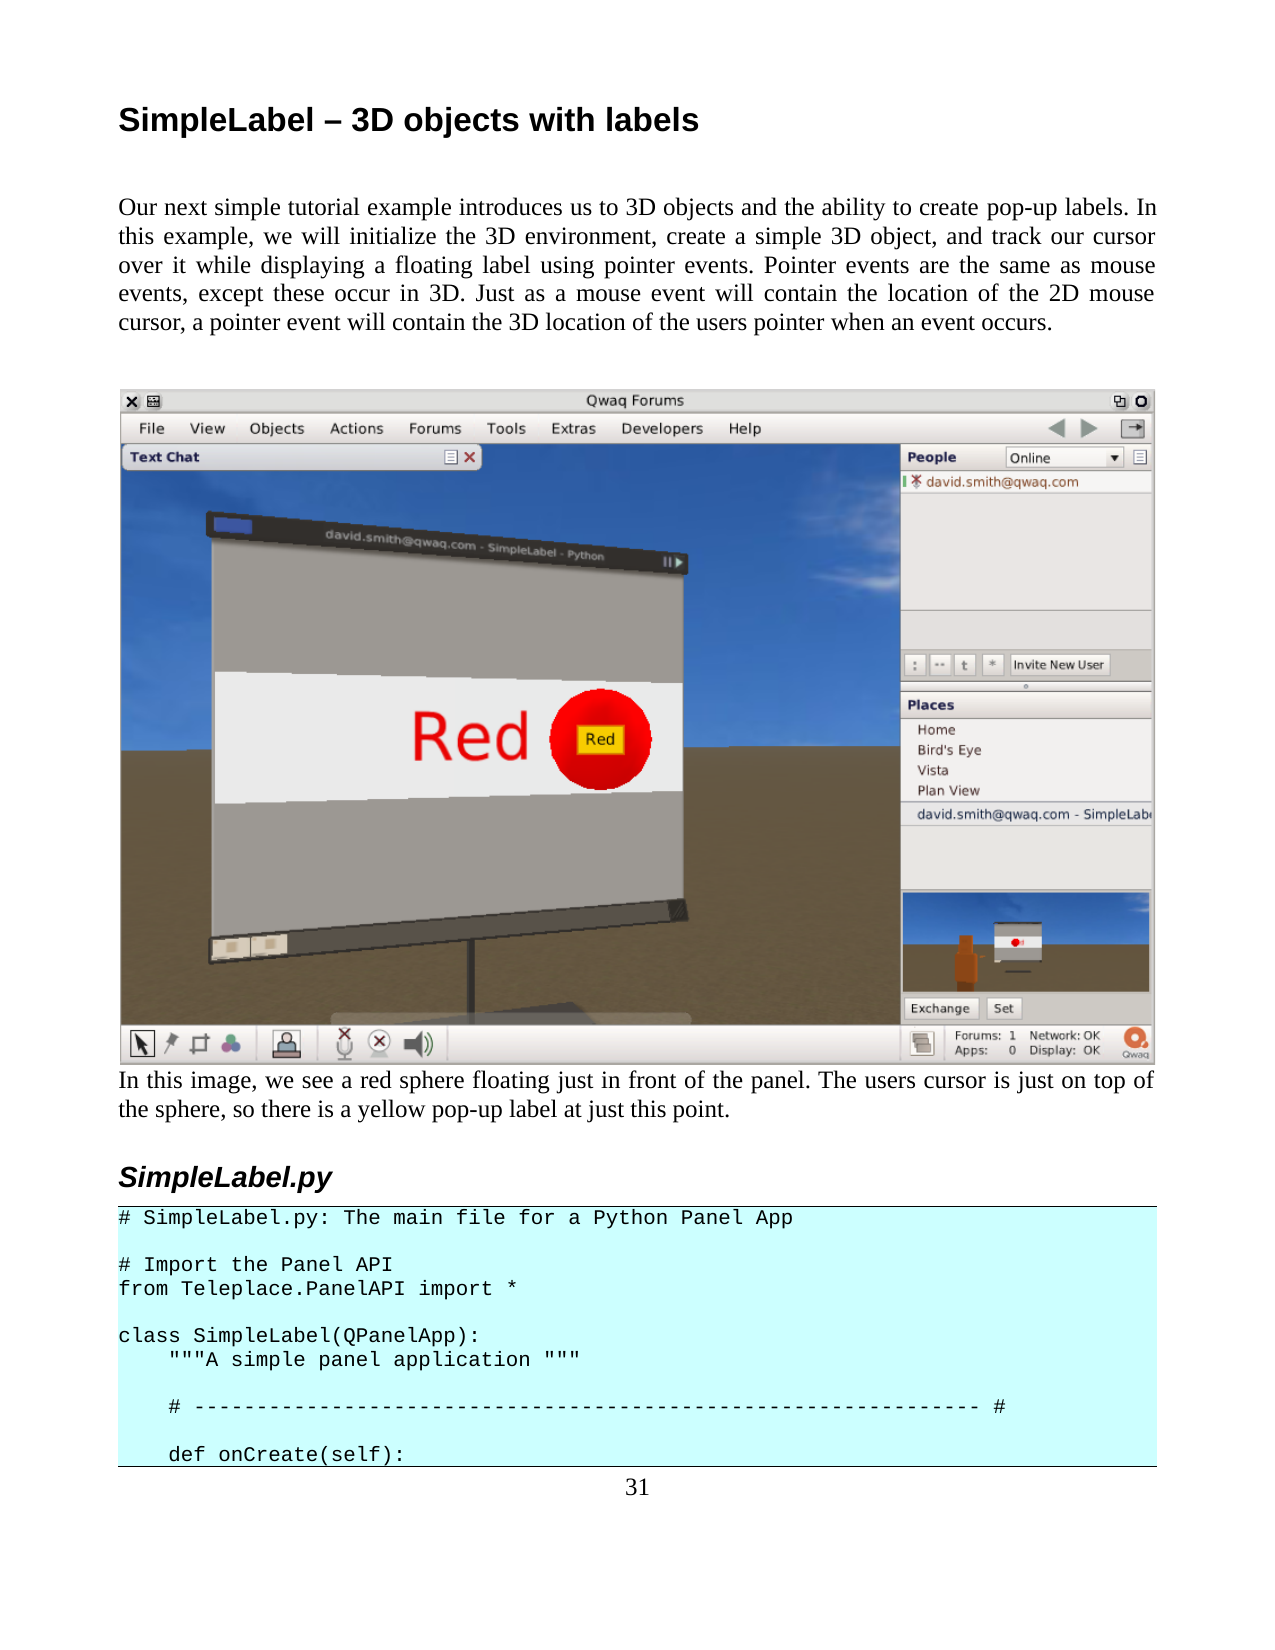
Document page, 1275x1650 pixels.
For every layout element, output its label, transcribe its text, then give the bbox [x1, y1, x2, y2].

text class SimpleLabel(QPanelApp): [118, 1325, 1157, 1349]
subtitle SimpleLabel – 3D objects with labels [118, 100, 1157, 138]
text def onCreate(self): [118, 1443, 1157, 1466]
text # SimpleLabel.py: The main file for a Python Panel App [118, 1207, 1157, 1231]
text In this image, we see a red sphere floating just in front of the panel. The users cursor is just on top of the sphere, so there is a yellow pop-up label at just this point. [118, 431, 1157, 1122]
text # Import the Panel API [118, 1254, 1157, 1278]
subtitle SimpleLabel.py [118, 1160, 1157, 1193]
text # --------------------------------------------------------------- # [118, 1396, 1157, 1420]
text Our next simple tutorial example introduces us to 3D objects and the ability to create pop-up labels. In this example, we will initialize the 3D environment, create a simple 3D object, and track our cursor over it while displaying a floating label using pointer events. Pointer events are the same as mouse events, except these occur in 3D. Just as a mouse event will contain the location of the 2D mouse cursor, a pointer event will contain the 3D location of the users pointer when an event occurs. [118, 192, 1157, 336]
text from Teleplace.PanelAPI import * [118, 1278, 1157, 1302]
text """A simple panel application """ [118, 1349, 1157, 1373]
